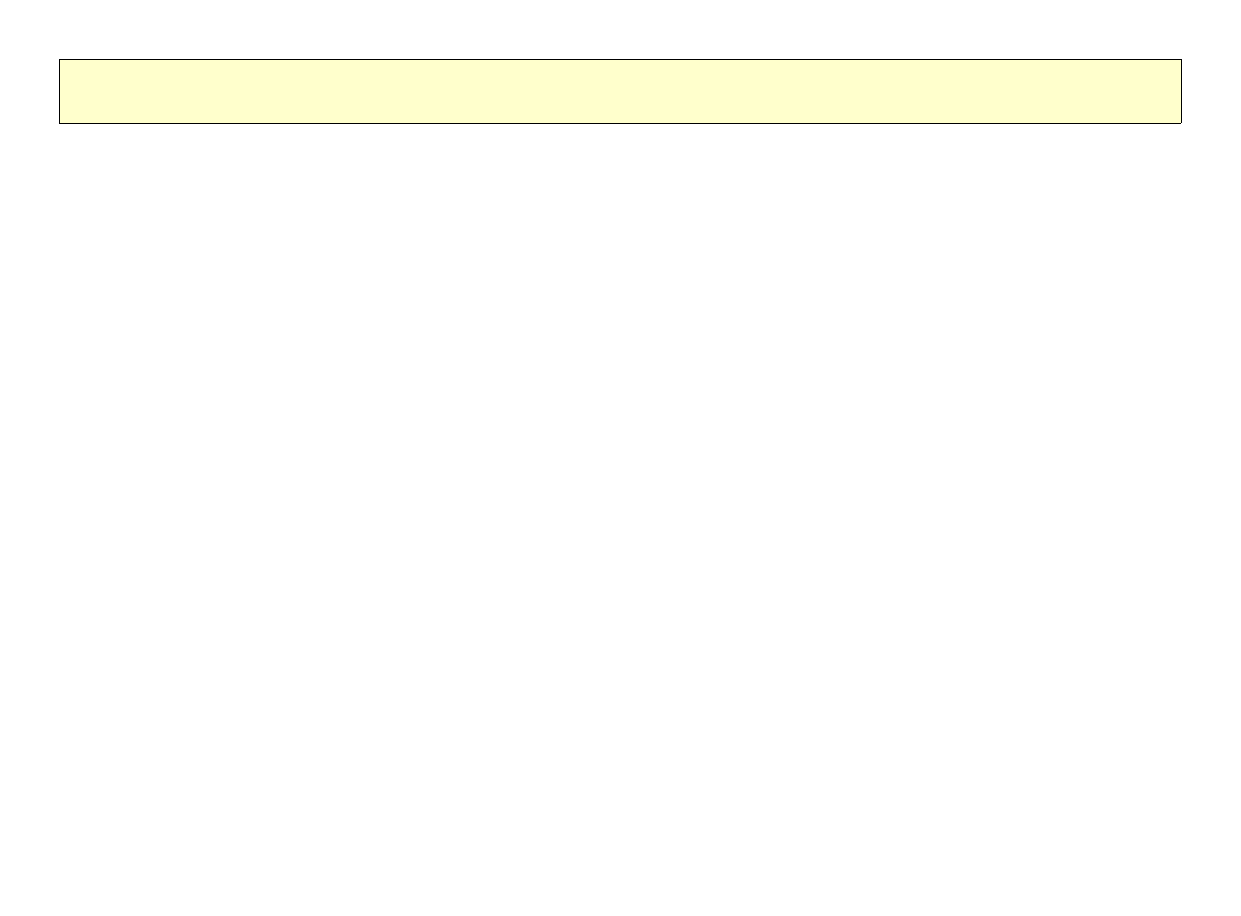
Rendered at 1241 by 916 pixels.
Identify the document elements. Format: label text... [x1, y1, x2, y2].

table_cell 令 F(x) 為 f(x) 的反導函數，則 f(x) 的不定積分定義為 F(x)，其中的 C 為任意常數 [60, 60, 1181, 123]
